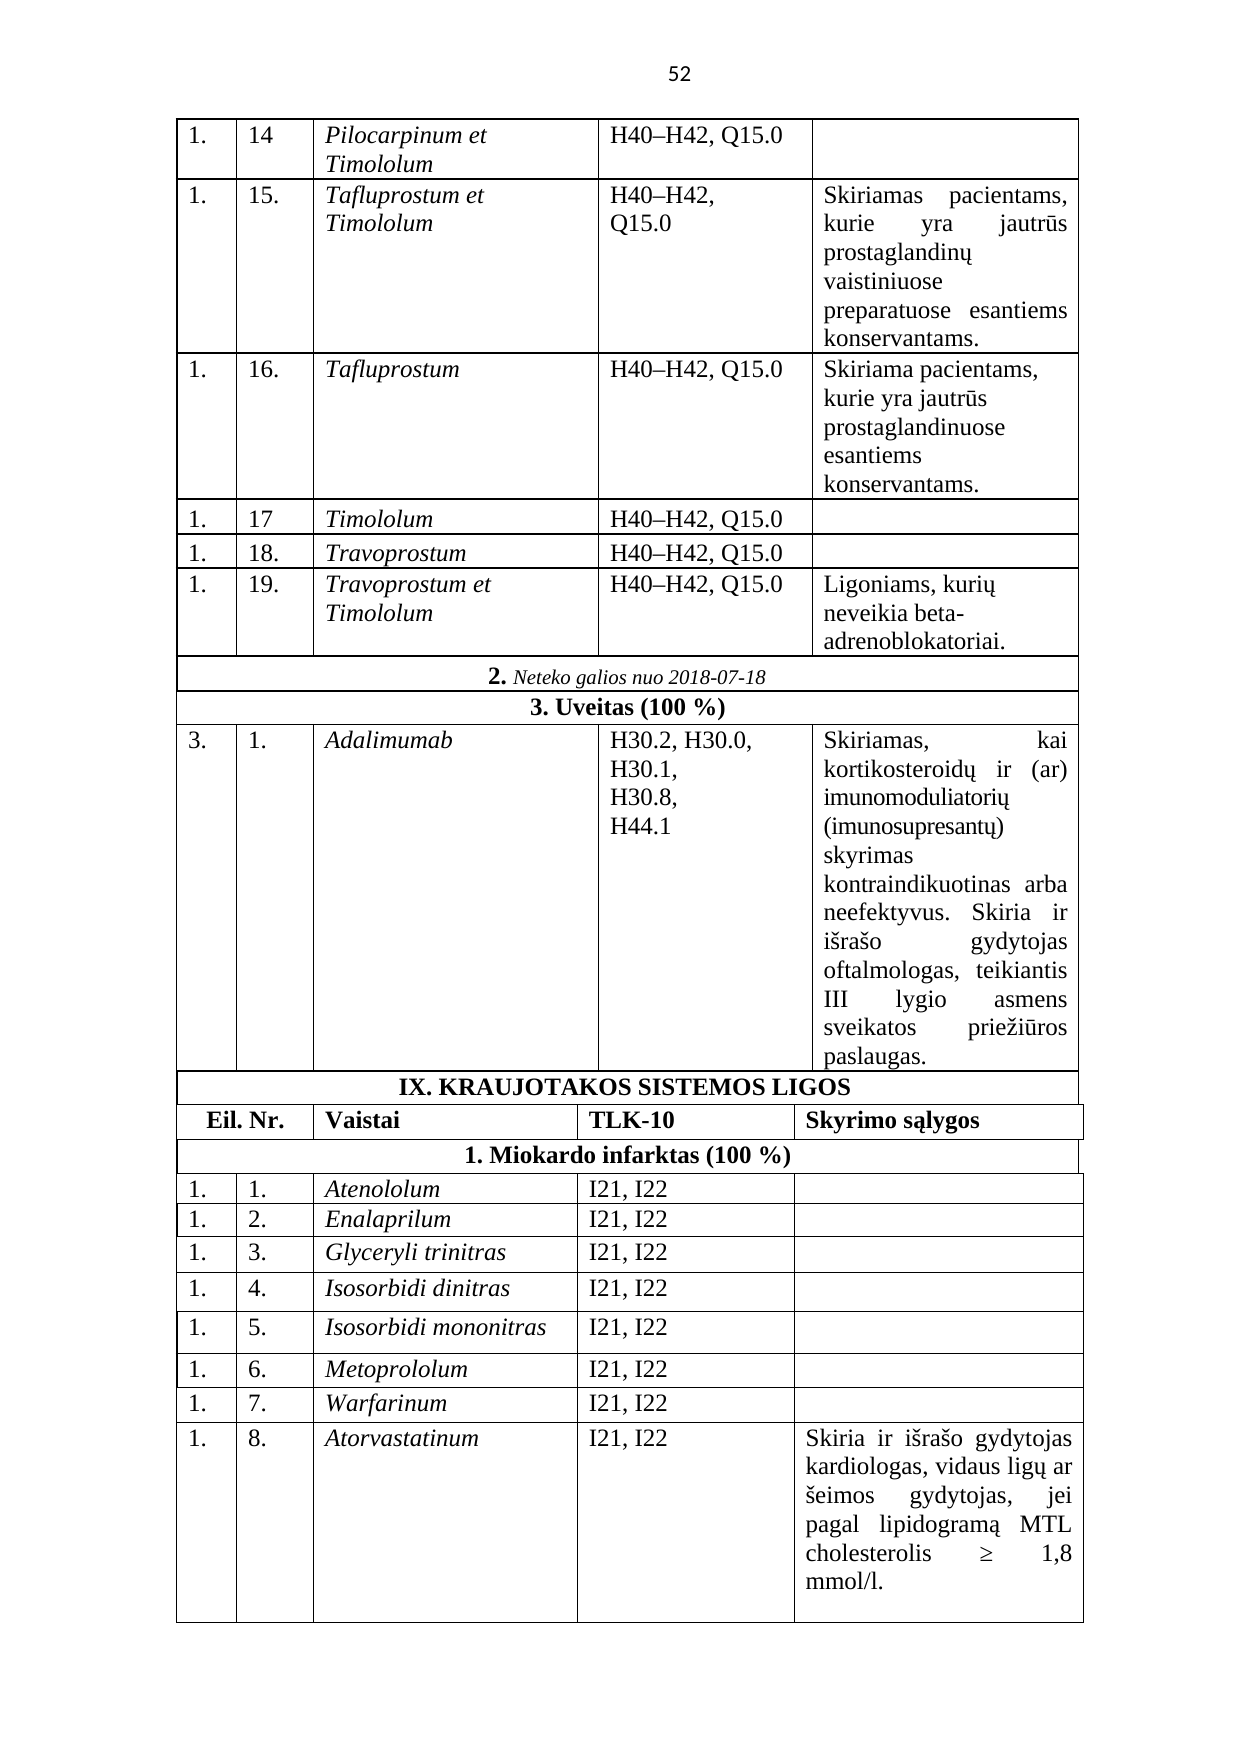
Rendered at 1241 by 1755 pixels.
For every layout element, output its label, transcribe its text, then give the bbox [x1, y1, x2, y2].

table_cell [1093, 1203, 1099, 1236]
table_cell Eil. Nr. [177, 1105, 313, 1139]
table_cell Enalaprilum [314, 1204, 577, 1236]
table_cell 1. [177, 1388, 236, 1422]
table_cell Tafluprostum [314, 354, 598, 498]
table_cell [1093, 178, 1099, 352]
table_cell Skyrimo sąlygos [795, 1105, 1083, 1139]
table_cell [1109, 498, 1123, 532]
table_cell [1103, 1139, 1109, 1173]
table_cell Warfarinum [314, 1388, 577, 1422]
table_cell I21, I22 [578, 1273, 794, 1311]
table_cell 1. [177, 1423, 236, 1622]
table_cell [795, 1237, 1083, 1272]
table_cell [1084, 724, 1088, 1070]
table_cell 6. [237, 1354, 313, 1387]
table_cell [1084, 1387, 1088, 1422]
table_cell [1093, 1387, 1099, 1422]
table_cell [1088, 1139, 1093, 1173]
table_cell [1099, 724, 1103, 1070]
table_cell Skiria ir išrašo gydytojas kardiologas, vidaus ligų ar šeimos gydytojas, jei pagal lipidogramą MTL cholesterolis ≥ 1,8 mmol/l. [795, 1423, 1083, 1622]
table_cell [1099, 567, 1103, 655]
table_cell 1. [178, 535, 236, 567]
table_cell [1088, 1272, 1093, 1311]
table_cell [1099, 498, 1103, 532]
table_cell [1084, 533, 1088, 567]
table_cell [1084, 690, 1088, 724]
table_cell Glyceryli trinitras [314, 1237, 577, 1272]
table_cell 1. [178, 1312, 236, 1353]
table_cell [1109, 118, 1123, 178]
table_cell [1088, 533, 1093, 567]
table_cell [1109, 178, 1123, 352]
table_cell [1099, 1070, 1103, 1104]
table_cell [1103, 567, 1109, 655]
table_cell [1093, 1070, 1099, 1104]
table_cell [1088, 1070, 1093, 1104]
table_cell [1093, 1272, 1099, 1311]
table_cell [795, 1204, 1083, 1236]
table_cell I21, I22 [578, 1237, 794, 1272]
table_cell [1109, 1387, 1123, 1422]
table_cell 15. [237, 180, 313, 352]
table_cell [1103, 1387, 1109, 1422]
table_cell [1084, 1203, 1088, 1236]
table_cell [1103, 178, 1109, 352]
table_cell Skiriamas, kai kortikosteroidų ir (ar) imunomoduliatorių (imunosupresantų) skyrimas kontraindikuotinas arba neefektyvus. Skiria ir išrašo gydytojas oftalmologas, teikiantis III lygio asmens sveikatos priežiūros paslaugas. [813, 725, 1078, 1070]
table_cell Pilocarpinum et Timololum [314, 120, 598, 178]
table_cell [1084, 1422, 1088, 1622]
table_cell [1079, 724, 1083, 1070]
table_cell H30.2, H30.0, H30.1, H30.8, H44.1 [599, 725, 812, 1070]
table_cell [813, 535, 1078, 567]
table_cell [1109, 352, 1123, 498]
table_cell 4. [237, 1273, 313, 1311]
table_cell [1109, 1203, 1123, 1236]
table_cell Vaistai [314, 1105, 577, 1139]
table_cell [1093, 1422, 1099, 1622]
table_cell Isosorbidi dinitras [314, 1273, 577, 1311]
table_cell [1103, 1070, 1109, 1104]
table_cell 1. [178, 500, 236, 532]
table_cell [1093, 533, 1099, 567]
table_cell [795, 1174, 1083, 1203]
table_cell [1103, 533, 1109, 567]
table_cell [1088, 1203, 1093, 1236]
table_cell [1088, 1236, 1093, 1272]
table_cell Isosorbidi mononitras [314, 1312, 577, 1353]
table_cell [1084, 1070, 1088, 1104]
table_cell [1084, 655, 1088, 689]
table_cell 3. Uveitas (100 %) [177, 692, 1078, 724]
table_cell [1099, 1422, 1103, 1622]
table_cell [1099, 352, 1103, 498]
table_cell 17 [237, 500, 313, 532]
table_cell IX. KRAUJOTAKOS SISTEMOS LIGOS [178, 1072, 1078, 1104]
table_cell 7. [237, 1388, 313, 1422]
table_cell [1084, 1236, 1088, 1272]
table_cell [1099, 118, 1103, 178]
table_cell 1. [177, 1237, 236, 1272]
table_cell Skiriama pacientams, kurie yra jautrūs prostaglandinuose esantiems konservantams. [813, 354, 1078, 498]
table_cell [1093, 352, 1099, 498]
table_cell [1079, 178, 1083, 352]
table_cell [1084, 1272, 1088, 1311]
table_cell 16. [237, 354, 313, 498]
table_cell 1. [237, 1174, 313, 1203]
table_cell 1. [177, 1174, 236, 1203]
table_cell [1093, 118, 1099, 178]
table_cell Travoprostum [314, 535, 598, 567]
table_cell 1. [178, 569, 236, 655]
table_cell TLK-10 [578, 1105, 794, 1139]
table_cell [1079, 498, 1083, 532]
table_cell [795, 1273, 1083, 1311]
table_cell [1088, 498, 1093, 532]
table_cell H40–H42, Q15.0 [599, 120, 812, 178]
table_cell [1088, 352, 1093, 498]
table_cell [1079, 118, 1083, 178]
table_cell I21, I22 [578, 1174, 794, 1203]
table_cell [1084, 567, 1088, 655]
table_cell [1109, 1353, 1123, 1387]
table_cell [1088, 724, 1093, 1070]
table_cell [1103, 690, 1109, 724]
table_cell 18. [237, 535, 313, 567]
table_cell [1084, 178, 1088, 352]
table_cell [1109, 655, 1123, 689]
table_cell [1099, 1236, 1103, 1272]
table_cell 1. Miokardo infarktas (100 %) [178, 1140, 1078, 1173]
table_cell [1099, 1104, 1103, 1139]
table_cell 1. [178, 1204, 236, 1236]
table_cell [1093, 1104, 1099, 1139]
table_cell [1088, 690, 1093, 724]
table_cell [1109, 1311, 1123, 1353]
table_cell [1099, 1203, 1103, 1236]
table_cell [1093, 690, 1099, 724]
table_cell I21, I22 [578, 1312, 794, 1353]
table_cell [1109, 1272, 1123, 1311]
table_cell 8. [237, 1423, 313, 1622]
table_cell [1088, 1173, 1093, 1203]
table_cell [1088, 1422, 1093, 1622]
table_cell [1099, 690, 1103, 724]
table_cell [795, 1312, 1083, 1353]
table_cell [1103, 352, 1109, 498]
table_cell H40–H42, Q15.0 [599, 500, 812, 532]
table_cell [1103, 1236, 1109, 1272]
table_cell [1093, 1236, 1099, 1272]
table_cell I21, I22 [578, 1388, 794, 1422]
table_cell [1109, 1139, 1123, 1173]
table_cell [1084, 498, 1088, 532]
table_cell [1084, 1311, 1088, 1353]
table_cell [1084, 1104, 1088, 1139]
table_cell [1084, 1353, 1088, 1387]
table_cell [1088, 1353, 1093, 1387]
table_cell [1088, 1104, 1093, 1139]
table_cell [1103, 1203, 1109, 1236]
table_cell [795, 1388, 1083, 1422]
table_cell [1093, 567, 1099, 655]
table_cell Metoprololum [314, 1354, 577, 1387]
table_cell [1103, 1353, 1109, 1387]
table_cell [1109, 1422, 1123, 1622]
table_cell Adalimumab [314, 725, 598, 1070]
table_cell Timololum [314, 500, 598, 532]
table_cell [1103, 1272, 1109, 1311]
table_cell [1088, 118, 1093, 178]
table_cell [813, 120, 1078, 178]
table_cell H40–H42, Q15.0 [599, 180, 812, 352]
table_cell [1103, 1311, 1109, 1353]
table_cell [1079, 1070, 1083, 1104]
table_cell [1088, 1387, 1093, 1422]
table_cell [1099, 1173, 1103, 1203]
table_cell Atorvastatinum [314, 1423, 577, 1622]
table_cell H40–H42, Q15.0 [599, 569, 812, 655]
table_cell [1088, 1311, 1093, 1353]
table_cell [1093, 1139, 1099, 1173]
table_cell [1099, 1311, 1103, 1353]
table_cell [1079, 533, 1083, 567]
table_cell [1084, 1173, 1088, 1203]
table_cell H40–H42, Q15.0 [599, 535, 812, 567]
table_cell [1079, 655, 1083, 689]
table_cell [1088, 567, 1093, 655]
table_cell [1099, 1387, 1103, 1422]
table_cell 2. Neteko galios nuo 2018-07-18 [178, 657, 1078, 689]
table_cell [1093, 1311, 1099, 1353]
table_cell [1109, 533, 1123, 567]
table_cell [1079, 1140, 1083, 1173]
table_cell [1099, 178, 1103, 352]
table_cell [795, 1354, 1083, 1387]
table_cell [1093, 498, 1099, 532]
table_cell 5. [237, 1312, 313, 1353]
table_cell [1103, 655, 1109, 689]
table_cell [1084, 118, 1088, 178]
table_cell I21, I22 [578, 1204, 794, 1236]
table_cell [1109, 1236, 1123, 1272]
table_cell [1079, 690, 1083, 724]
table_cell [1109, 1070, 1123, 1104]
table_cell 1. [178, 180, 236, 352]
table_cell [1103, 1422, 1109, 1622]
table_cell [1084, 352, 1088, 498]
table_cell H40–H42, Q15.0 [599, 354, 812, 498]
table_cell [1093, 1353, 1099, 1387]
table_cell [1099, 655, 1103, 689]
table_cell [1103, 498, 1109, 532]
table_cell [1099, 533, 1103, 567]
table_cell [1079, 352, 1083, 498]
table_cell 1. [178, 1354, 236, 1387]
table_cell Travoprostum et Timololum [314, 569, 598, 655]
table_cell [1109, 690, 1123, 724]
table_cell [1093, 724, 1099, 1070]
table_cell [1109, 567, 1123, 655]
table_cell [1103, 1173, 1109, 1203]
table_cell [1109, 724, 1123, 1070]
table_cell 1. [178, 120, 236, 178]
table_cell [1109, 1173, 1123, 1203]
table_cell 3. [177, 725, 236, 1070]
table_cell I21, I22 [578, 1423, 794, 1622]
table_cell 2. [237, 1204, 313, 1236]
table_cell [1088, 178, 1093, 352]
table_cell 19. [237, 569, 313, 655]
table_cell Skiriamas pacientams, kurie yra jautrūs prostaglandinų vaistiniuose preparatuose esantiems konservantams. [813, 180, 1078, 352]
table_cell Atenololum [314, 1174, 577, 1203]
table_cell [1084, 1139, 1088, 1173]
table_cell [1099, 1139, 1103, 1173]
table_cell Ligoniams, kurių neveikia beta-adrenoblokatoriai. [813, 569, 1078, 655]
table_cell [1099, 1353, 1103, 1387]
table_cell [1088, 655, 1093, 689]
table_cell 1. [237, 725, 313, 1070]
table_cell [1099, 1272, 1103, 1311]
table_cell [1079, 567, 1083, 655]
table_cell [1103, 118, 1109, 178]
table_cell [1093, 1173, 1099, 1203]
table_cell Tafluprostum et Timololum [314, 180, 598, 352]
table_cell 1. [177, 1273, 236, 1311]
table_cell I21, I22 [578, 1354, 794, 1387]
table_cell 3. [237, 1237, 313, 1272]
table_cell 14 [237, 120, 313, 178]
table_cell [1103, 1104, 1109, 1139]
table_cell [1103, 724, 1109, 1070]
table_cell [1109, 1104, 1123, 1139]
table_cell [813, 500, 1078, 532]
table_cell [1093, 655, 1099, 689]
table_cell 1. [178, 354, 236, 498]
